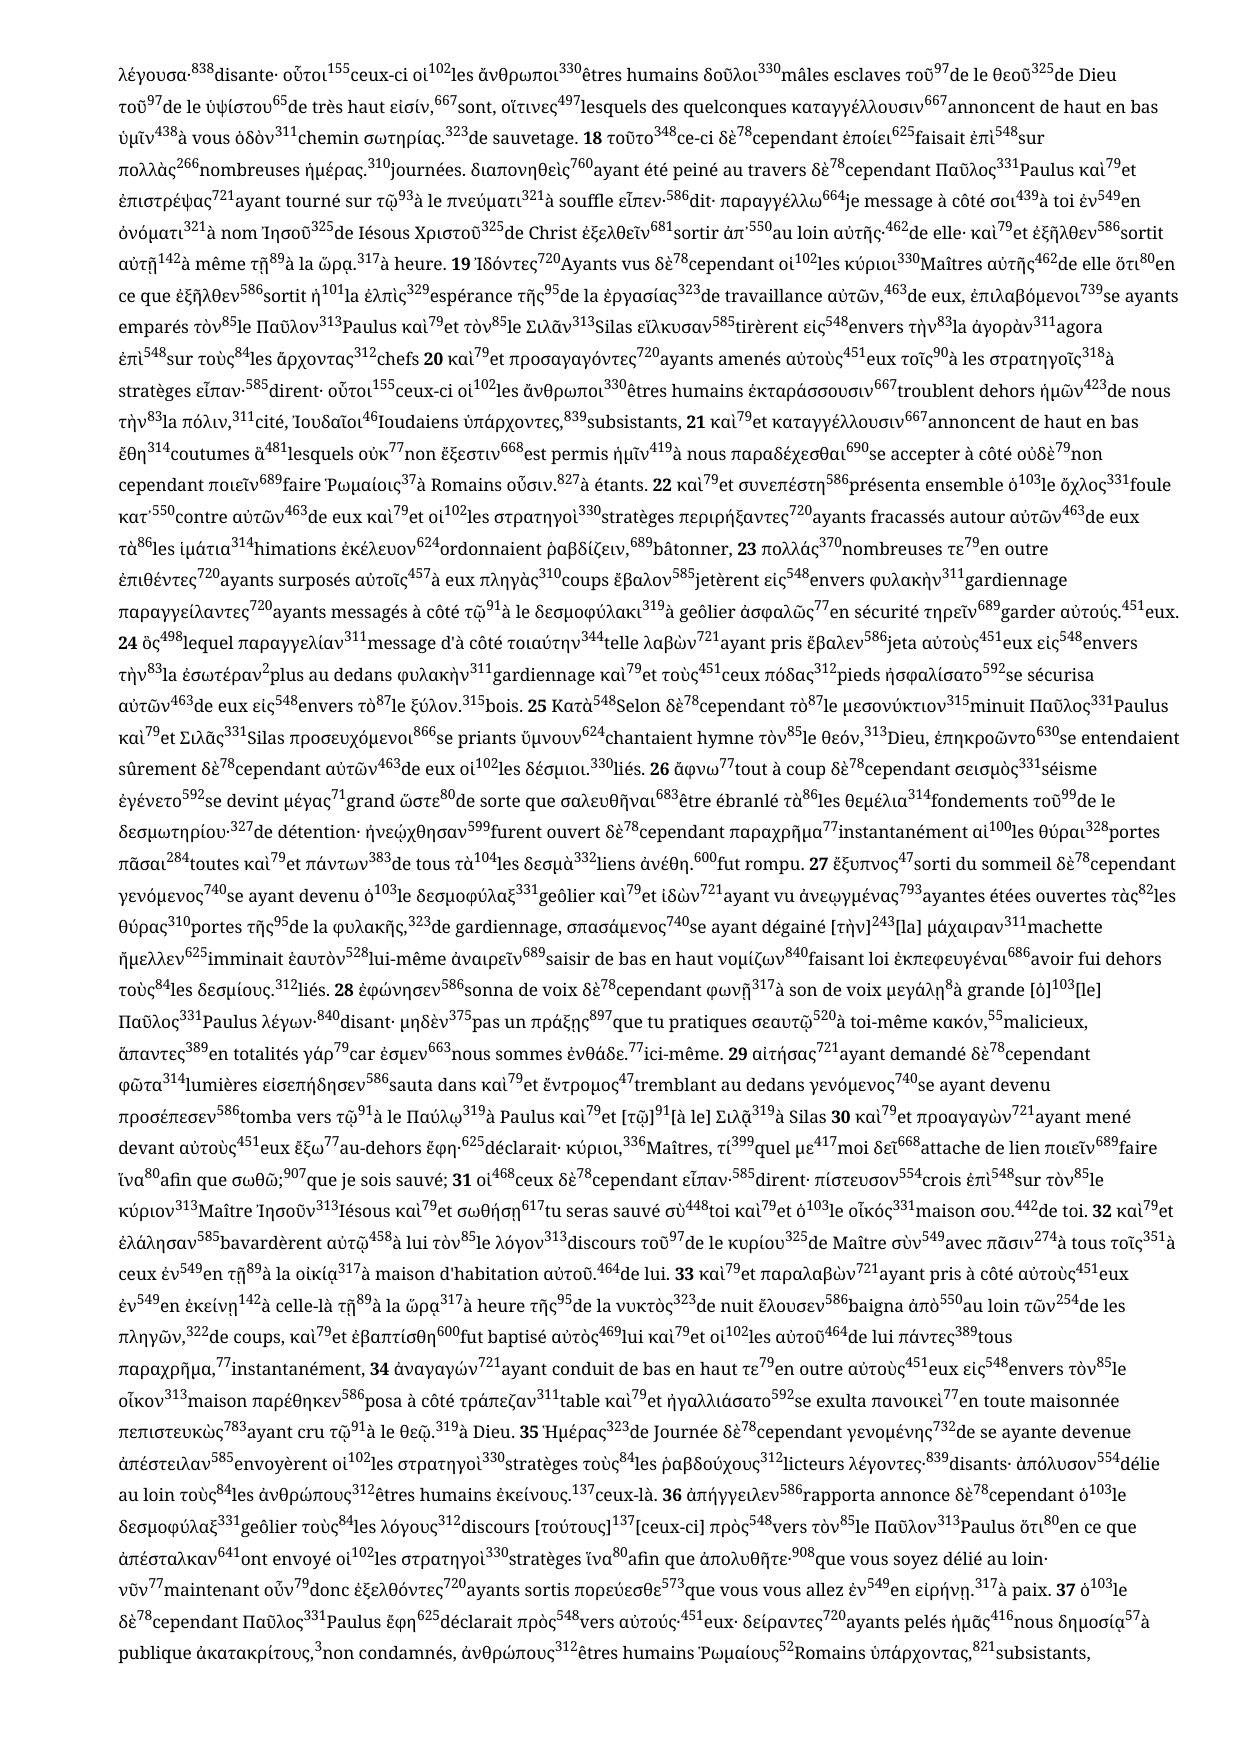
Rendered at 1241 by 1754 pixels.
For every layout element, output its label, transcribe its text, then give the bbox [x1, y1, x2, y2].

text 1 Κατήντησεν586Atteignit à l'encontre δὲ78cependant [καὶ]77[aussi] εἰς548envers Δέρβην311Derbé καὶ79et εἰς548envers Λύστραν.311Lystre. καὶ79et ἰδοὺ306voici μαθητής331disciple τις287un quelconque ἦν625était ἐκεῖ77là ὀνόματι321à nom Τιμόθεος,331Timotheos, υἱὸς331fils γυναικὸς323de femme Ἰουδαίας14de Ioudaienne πιστῆς,14de croyable, πατρὸς325de père δὲ78cependant Ἕλληνος,325de Hellèn, 2 ὃς498lequel ἐμαρτυρεῖτο636était témoigné ὑπὸ550sous τῶν96de les ἐν549en Λύστροις320à Lystre καὶ79et Ἰκονίῳ321à Iconium ἀδελφῶν.324de frères. 3 τοῦτον346celui-ci ἠθέλησεν586voulut ὁ103le Παῦλος331Paulus σὺν549avec αὐτῷ458à lui ἐξελθεῖν,681sortir, καὶ79et λαβὼν721ayant pris περιέτεμεν586circoncit αὐτὸν452lui διὰ548par le fait de τοὺς84les Ἰουδαίους52Ioudaiens τοὺς345ceux ὄντας821étants ἐν549en τοῖς90à les τόποις318à lieux ἐκείνοις·143à ceux-là· ᾔδεισαν658avaient su γὰρ79car ἅπαντες389en totalités ὅτι80en ce que Ἕλλην331Hellèn ὁ103le πατὴρ331père αὐτοῦ464de lui ὑπῆρχεν.625subsistait. 4 Ὡς80Comme δὲ78cependant διεπορεύοντο630se allaient à travers τὰς82les πόλεις,310cités, παρεδίδοσαν624livraient αὐτοῖς457à eux φυλάσσειν689gardienner τὰ86les δόγματα314dogmes τὰ347ces κεκριμένα797ayants étés jugés ὑπὸ550sous τῶν96de les ἀποστόλων324de envoyés καὶ79et πρεσβυτέρων64de plus anciens τῶν357de ceux ἐν549en Ἱεροσολύμοις.320à Ierosoluma. 5 Αἱ100Les μὲν77certes οὖν79donc ἐκκλησίαι328églises ἐστερεοῦντο635étaient solidifié τῇ89à la πίστει317à croyance καὶ79et ἐπερίσσευον624surabondaient τῷ91à le ἀριθμῷ319à nombre καθ᾽548selon ἡμέραν.311journée. 6 Διῆλθον585Passèrent à travers δὲ78cependant τὴν83la Φρυγίαν311Phrygie καὶ79et Γαλατικὴν2De Galatie χώραν311région κωλυθέντες759ayants étés empêchés ὑπὸ550sous τοῦ99de le ἁγίου18de saint πνεύματος327de souffle λαλῆσαι681bavarder τὸν85le λόγον313discours ἐν549en τῇ89à la Ἀσίᾳ·317à Asie· 7 ἐλθόντες720ayants venus δὲ78cependant κατὰ548selon τὴν83la Μυσίαν311Mysie ἐπείραζον624mettaient en tentation εἰς548envers τὴν83la Βιθυνίαν311Bithynie πορευθῆναι,683être allé, καὶ79et οὐκ77non εἴασεν586concéda αὐτοὺς451eux τὸ105le πνεῦμα333souffle Ἰησοῦ·325de Iésous· 8 παρελθόντες720ayants passés à côté δὲ78cependant τὴν83la Μυσίαν311Mysie κατέβησαν585descendirent εἰς548envers Τρῳάδα.311Troas. 9 Καὶ79Et ὅραμα333vision διὰ550par [τῆς]95[de la] νυκτὸς323de nuit τῷ91à le Παύλῳ319à Paulus ὤφθη,600fut vu, ἀνὴρ331homme Μακεδών331Macédonien τις287un quelconque ἦν625était ἑστὼς783ayant dressé καὶ79et παρακαλῶν840appelant à côté αὐτὸν452lui καὶ79et λέγων·840disant· διαβὰς721ayant marché à travers εἰς548envers Μακεδονίαν311Macédoine βοήθησον554aide ἡμῖν.419à nous. 10 ὡς80comme δὲ78cependant τὸ87le ὅραμα315vision εἶδεν,586vit, εὐθέως77directement ἐζητήσαμεν581nous cherchâmes ἐξελθεῖν681sortir εἰς548envers Μακεδονίαν311Macédoine συμβιβάζοντες839conciliants ὅτι80en ce que προσκέκληται648s'a appelé auprès ἡμᾶς416nous ὁ103le θεὸς331Dieu εὐαγγελίσασθαι682se évangéliser αὐτούς.451eux. 11 Ἀναχθέντες759Ayants étés conduits de bas en haut δὲ78cependant ἀπὸ550au loin Τρῳάδος323de Troas εὐθυδρομήσαμεν581nous coursâmes droit εἰς548envers Σαμοθρᾴκην,311Samothrace, τῇ350à celle δὲ78cependant ἐπιούσῃ826à survenante εἰς548envers Νέαν2Jeune πόλιν311cité 12 κἀκεῖθεν77et de là εἰς548envers Φιλίππους,312Philippes, ἥτις496laquelle une quelconque ἐστὶν668est πρώτη212première τῆς95de la μερίδος323de portion Μακεδονίας323de Macédoine πόλις,329cité, κολωνία.329colonie. Ἦμεν620Nous étions δὲ78cependant ἐν549en ταύτῃ142à celle-ci τῇ89à la πόλει317à cité διατρίβοντες839grattants à travers ἡμέρας310journées τινάς.266des quelconques. 13 τῇ89à la τε79en outre ἡμέρᾳ317à journée τῶν98de les σαββάτων326de sabbats ἐξήλθομεν581nous sortîmes ἔξω552au-dehors τῆς95de la πύλης323de porche παρὰ548à côté ποταμὸν313fleuve οὗ77où ἐνομίζομεν620nous faisions loi προσευχὴν311prière εἶναι,689être, καὶ79et καθίσαντες720ayants assis ἐλαλοῦμεν620nous bavardions ταῖς88à les συνελθούσαις710à ayantes venues ensemble γυναιξίν.316à femmes. 14 καί79et τις285une quelconque γυνὴ329femme ὀνόματι321à nom Λυδία,329Ludia, πορφυρόπωλις329vendeuse de porphyre πόλεως323de cité Θυατείρων326de Thyatire σεβομένη865se vénérante τὸν85le θεόν,313Dieu, ἤκουεν,625écoutait, ἧς490de laquelle ὁ103le κύριος331Maître διήνοιξεν586entrouvrit τὴν243la καρδίαν311coeur προσέχειν689attenir τοῖς353à ces λαλουμένοις881à étants bavardés ὑπὸ550sous τοῦ97de le Παύλου.325de Paulus. 15 ὡς80comme δὲ78cependant ἐβαπτίσθη600fut baptisé καὶ79et ὁ103le οἶκος331maison αὐτῆς,462de elle, παρεκάλεσεν586appela à côté λέγουσα·838disante· εἰ80si κεκρίκατέ639vous avez jugé με417moi πιστὴν30croyable τῷ91à le κυρίῳ319à Maître εἶναι,689être, εἰσελθόντες720ayants venus à l'intérieur εἰς548envers τὸν85le οἶκόν313maison μου424de moi μένετε·569restez· καὶ79et παρεβιάσατο592se fut violent auprès ἡμᾶς.416nous. 16 Ἐγένετο592Se devint δὲ78cependant πορευομένων860de se allants ἡμῶν423de nous εἰς548envers τὴν83la προσευχὴν311prière παιδίσκην311jeune servante τινὰ267une quelconque ἔχουσαν820ayante πνεῦμα315souffle πύθωνα313pythonisse ὑπαντῆσαι681venir à la rencontre ἡμῖν,419à nous, ἥτις496laquelle une quelconque ἐργασίαν311travaillance πολλὴν267nombreuse παρεῖχεν625fournissait τοῖς90à les κυρίοις318à Maîtres αὐτῆς462de elle μαντευομένη.865se devinante. 17 αὕτη362celle-ci κατακολουθοῦσα838suivante de haut en bas τῷ91à le Παύλῳ319à Paulus καὶ79et ἡμῖν419à nous ἔκραζεν625croassait λέγουσα·838disante· οὗτοι155ceux-ci οἱ102les ἄνθρωποι330êtres humains δοῦλοι330mâles esclaves τοῦ97de le θεοῦ325de Dieu τοῦ97de le ὑψίστου65de très haut εἰσίν,667sont, οἵτινες497lesquels des quelconques καταγγέλλουσιν667annoncent de haut en bas ὑμῖν438à vous ὁδὸν311chemin σωτηρίας.323de sauvetage. 18 τοῦτο348ce-ci δὲ78cependant ἐποίει625faisait ἐπὶ548sur πολλὰς266nombreuses ἡμέρας.310journées. διαπονηθεὶς760ayant été peiné au travers δὲ78cependant Παῦλος331Paulus καὶ79et ἐπιστρέψας721ayant tourné sur τῷ93à le πνεύματι321à souffle εἶπεν·586dit· παραγγέλλω664je message à côté σοι439à toi ἐν549en ὀνόματι321à nom Ἰησοῦ325de Iésous Χριστοῦ325de Christ ἐξελθεῖν681sortir ἀπ᾽550au loin αὐτῆς·462de elle· καὶ79et ἐξῆλθεν586sortit αὐτῇ142à même τῇ89à la ὥρᾳ.317à heure. 19 Ἰδόντες720Ayants vus δὲ78cependant οἱ102les κύριοι330Maîtres αὐτῆς462de elle ὅτι80en ce que ἐξῆλθεν586sortit ἡ101la ἐλπὶς329espérance τῆς95de la ἐργασίας323de travaillance αὐτῶν,463de eux, ἐπιλαβόμενοι739se ayants emparés τὸν85le Παῦλον313Paulus καὶ79et τὸν85le Σιλᾶν313Silas εἵλκυσαν585tirèrent εἰς548envers τὴν83la ἀγορὰν311agora ἐπὶ548sur τοὺς84les ἄρχοντας312chefs 20 καὶ79et προσαγαγόντες720ayants amenés αὐτοὺς451eux τοῖς90à les στρατηγοῖς318à stratèges εἶπαν·585dirent· οὗτοι155ceux-ci οἱ102les ἄνθρωποι330êtres humains ἐκταράσσουσιν667troublent dehors ἡμῶν423de nous τὴν83la πόλιν,311cité, Ἰουδαῖοι46Ioudaiens ὑπάρχοντες,839subsistants, 21 καὶ79et καταγγέλλουσιν667annoncent de haut en bas ἔθη314coutumes ἃ481lesquels οὐκ77non ἔξεστιν668est permis ἡμῖν419à nous παραδέχεσθαι690se accepter à côté οὐδὲ79non cependant ποιεῖν689faire Ῥωμαίοις37à Romains οὖσιν.827à étants. 22 καὶ79et συνεπέστη586présenta ensemble ὁ103le ὄχλος331foule κατ᾽550contre αὐτῶν463de eux καὶ79et οἱ102les στρατηγοὶ330stratèges περιρήξαντες720ayants fracassés autour αὐτῶν463de eux τὰ86les ἱμάτια314himations ἐκέλευον624ordonnaient ῥαβδίζειν,689bâtonner, 23 πολλάς370nombreuses τε79en outre ἐπιθέντες720ayants surposés αὐτοῖς457à eux πληγὰς310coups ἔβαλον585jetèrent εἰς548envers φυλακὴν311gardiennage παραγγείλαντες720ayants messagés à côté τῷ91à le δεσμοφύλακι319à geôlier ἀσφαλῶς77en sécurité τηρεῖν689garder αὐτούς.451eux. 24 ὃς498lequel παραγγελίαν311message d'à côté τοιαύτην344telle λαβὼν721ayant pris ἔβαλεν586jeta αὐτοὺς451eux εἰς548envers τὴν83la ἐσωτέραν2plus au dedans φυλακὴν311gardiennage καὶ79et τοὺς451ceux πόδας312pieds ἠσφαλίσατο592se sécurisa αὐτῶν463de eux εἰς548envers τὸ87le ξύλον.315bois. 25 Κατὰ548Selon δὲ78cependant τὸ87le μεσονύκτιον315minuit Παῦλος331Paulus καὶ79et Σιλᾶς331Silas προσευχόμενοι866se priants ὕμνουν624chantaient hymne τὸν85le θεόν,313Dieu, ἐπηκροῶντο630se entendaient sûrement δὲ78cependant αὐτῶν463de eux οἱ102les δέσμιοι.330liés. 26 ἄφνω77tout à coup δὲ78cependant σεισμὸς331séisme ἐγένετο592se devint μέγας71grand ὥστε80de sorte que σαλευθῆναι683être ébranlé τὰ86les θεμέλια314fondements τοῦ99de le δεσμωτηρίου·327de détention· ἠνεῴχθησαν599furent ouvert δὲ78cependant παραχρῆμα77instantanément αἱ100les θύραι328portes πᾶσαι284toutes καὶ79et πάντων383de tous τὰ104les δεσμὰ332liens ἀνέθη.600fut rompu. 27 ἔξυπνος47sorti du sommeil δὲ78cependant γενόμενος740se ayant devenu ὁ103le δεσμοφύλαξ331geôlier καὶ79et ἰδὼν721ayant vu ἀνεῳγμένας793ayantes étées ouvertes τὰς82les θύρας310portes τῆς95de la φυλακῆς,323de gardiennage, σπασάμενος740se ayant dégainé [τὴν]243[la] μάχαιραν311machette ἤμελλεν625imminait ἑαυτὸν528lui-même ἀναιρεῖν689saisir de bas en haut νομίζων840faisant loi ἐκπεφευγέναι686avoir fui dehors τοὺς84les δεσμίους.312liés. 28 ἐφώνησεν586sonna de voix δὲ78cependant φωνῇ317à son de voix μεγάλῃ8à grande [ὁ]103[le] Παῦλος331Paulus λέγων·840disant· μηδὲν375pas un πράξῃς897que tu pratiques σεαυτῷ520à toi-même κακόν,55malicieux, ἅπαντες389en totalités γάρ79car ἐσμεν663nous sommes ἐνθάδε.77ici-même. 29 αἰτήσας721ayant demandé δὲ78cependant φῶτα314lumières εἰσεπήδησεν586sauta dans καὶ79et ἔντρομος47tremblant au dedans γενόμενος740se ayant devenu προσέπεσεν586tomba vers τῷ91à le Παύλῳ319à Paulus καὶ79et [τῷ]91[à le] Σιλᾷ319à Silas 30 καὶ79et προαγαγὼν721ayant mené devant αὐτοὺς451eux ἔξω77au-dehors ἔφη·625déclarait· κύριοι,336Maîtres, τί399quel με417moi δεῖ668attache de lien ποιεῖν689faire ἵνα80afin que σωθῶ;907que je sois sauvé; 31 οἱ468ceux δὲ78cependant εἶπαν·585dirent· πίστευσον554crois ἐπὶ548sur τὸν85le κύριον313Maître Ἰησοῦν313Iésous καὶ79et σωθήσῃ617tu seras sauvé σὺ448toi καὶ79et ὁ103le οἶκός331maison σου.442de toi. 32 καὶ79et ἐλάλησαν585bavardèrent αὐτῷ458à lui τὸν85le λόγον313discours τοῦ97de le κυρίου325de Maître σὺν549avec πᾶσιν274à tous τοῖς351à ceux ἐν549en τῇ89à la οἰκίᾳ317à maison d'habitation αὐτοῦ.464de lui. 33 καὶ79et παραλαβὼν721ayant pris à côté αὐτοὺς451eux ἐν549en ἐκείνῃ142à celle-là τῇ89à la ὥρᾳ317à heure τῆς95de la νυκτὸς323de nuit ἔλουσεν586baigna ἀπὸ550au loin τῶν254de les πληγῶν,322de coups, καὶ79et ἐβαπτίσθη600fut baptisé αὐτὸς469lui καὶ79et οἱ102les αὐτοῦ464de lui πάντες389tous παραχρῆμα,77instantanément, 34 ἀναγαγών721ayant conduit de bas en haut τε79en outre αὐτοὺς451eux εἰς548envers τὸν85le οἶκον313maison παρέθηκεν586posa à côté τράπεζαν311table καὶ79et ἠγαλλιάσατο592se exulta πανοικεὶ77en toute maisonnée πεπιστευκὼς783ayant cru τῷ91à le θεῷ.319à Dieu. 35 Ἡμέρας323de Journée δὲ78cependant γενομένης732de se ayante devenue ἀπέστειλαν585envoyèrent οἱ102les στρατηγοὶ330stratèges τοὺς84les ῥαβδούχους312licteurs λέγοντες·839disants· ἀπόλυσον554délie au loin τοὺς84les ἀνθρώπους312êtres humains ἐκείνους.137ceux-là. 36 ἀπήγγειλεν586rapporta annonce δὲ78cependant ὁ103le δεσμοφύλαξ331geôlier τοὺς84les λόγους312discours [τούτους]137[ceux-ci] πρὸς548vers τὸν85le Παῦλον313Paulus ὅτι80en ce que ἀπέσταλκαν641ont envoyé οἱ102les στρατηγοὶ330stratèges ἵνα80afin que ἀπολυθῆτε·908que vous soyez délié au loin· νῦν77maintenant οὖν79donc ἐξελθόντες720ayants sortis πορεύεσθε573que vous vous allez ἐν549en εἰρήνῃ.317à paix. 37 ὁ103le δὲ78cependant Παῦλος331Paulus ἔφη625déclarait πρὸς548vers αὐτούς·451eux· δείραντες720ayants pelés ἡμᾶς416nous δημοσίᾳ57à publique ἀκατακρίτους,3non condamnés, ἀνθρώπους312êtres humains Ῥωμαίους52Romains ὑπάρχοντας,821subsistants, ἔβαλαν585jetèrent εἰς548envers φυλακήν,311gardiennage, καὶ79et νῦν77maintenant λάθρᾳ77en omission ἡμᾶς416nous ἐκβάλλουσιν;667éjectent; οὐ340non γάρ,79car, ἀλλ᾽79mais ἐλθόντες720ayants venus αὐτοὶ541eux-mêmes ἡμᾶς416nous ἐξαγαγέτωσαν.555conduisent dehors. 38 ἀπήγγειλαν585rapportèrent annonce δὲ78cependant τοῖς90à les στρατηγοῖς318à stratèges οἱ102les ῥαβδοῦχοι330licteurs τὰ86les ῥήματα314oraux ταῦτα.139ces-ci. ἐφοβήθησαν599furent effrayé δὲ78cependant ἀκούσαντες720ayants écoutés ὅτι80en ce que Ῥωμαῖοί46Romains εἰσιν,667sont, 39 καὶ79et ἐλθόντες720ayants venus παρεκάλεσαν585appelèrent à côté αὐτοὺς451eux καὶ79et ἐξαγαγόντες720ayants conduits dehors ἠρώτων624interrogeaient ἀπελθεῖν681éloigner ἀπὸ550au loin τῆς95de la πόλεως.323de cité. 40 ἐξελθόντες720ayants sortis δὲ78cependant ἀπὸ550au loin τῆς95de la φυλακῆς323de gardiennage εἰσῆλθον585vinrent à l'intérieur πρὸς548vers τὴν83la Λυδίαν311Ludia καὶ79et ἰδόντες720ayants vus παρεκάλεσαν585appelèrent à côté τοὺς84les ἀδελφοὺς312frères καὶ79et ἐξῆλθαν.585sortirent. [118, 59, 1181, 1665]
